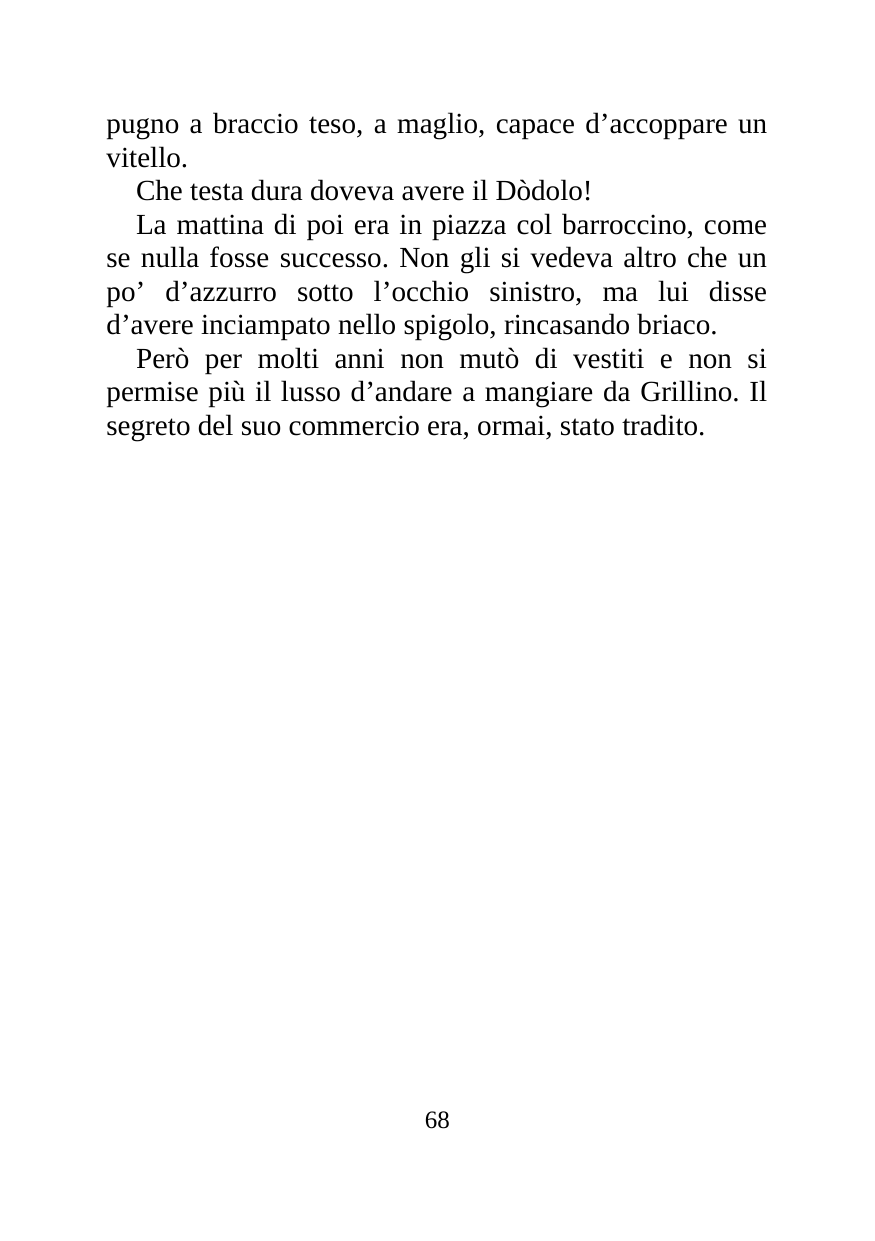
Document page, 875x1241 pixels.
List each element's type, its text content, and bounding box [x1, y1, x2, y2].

text Però per molti anni non mutò di vestiti e non si permise più il lusso d’andare a mangiare da Grillino. Il segreto del suo commercio era, ormai, stato tradito. [106, 341, 768, 442]
text pugno a braccio teso, a maglio, capace d’accoppare un vitello. [106, 106, 768, 173]
text Che testa dura doveva avere il Dòdolo! [106, 173, 768, 207]
text La mattina di poi era in piazza col barroccino, come se nulla fosse successo. Non gli si vedeva altro che un po’ d’azzurro sotto l’occhio sinistro, ma lui disse d’avere inciampato nello spigolo, rincasando briaco. [106, 207, 768, 341]
